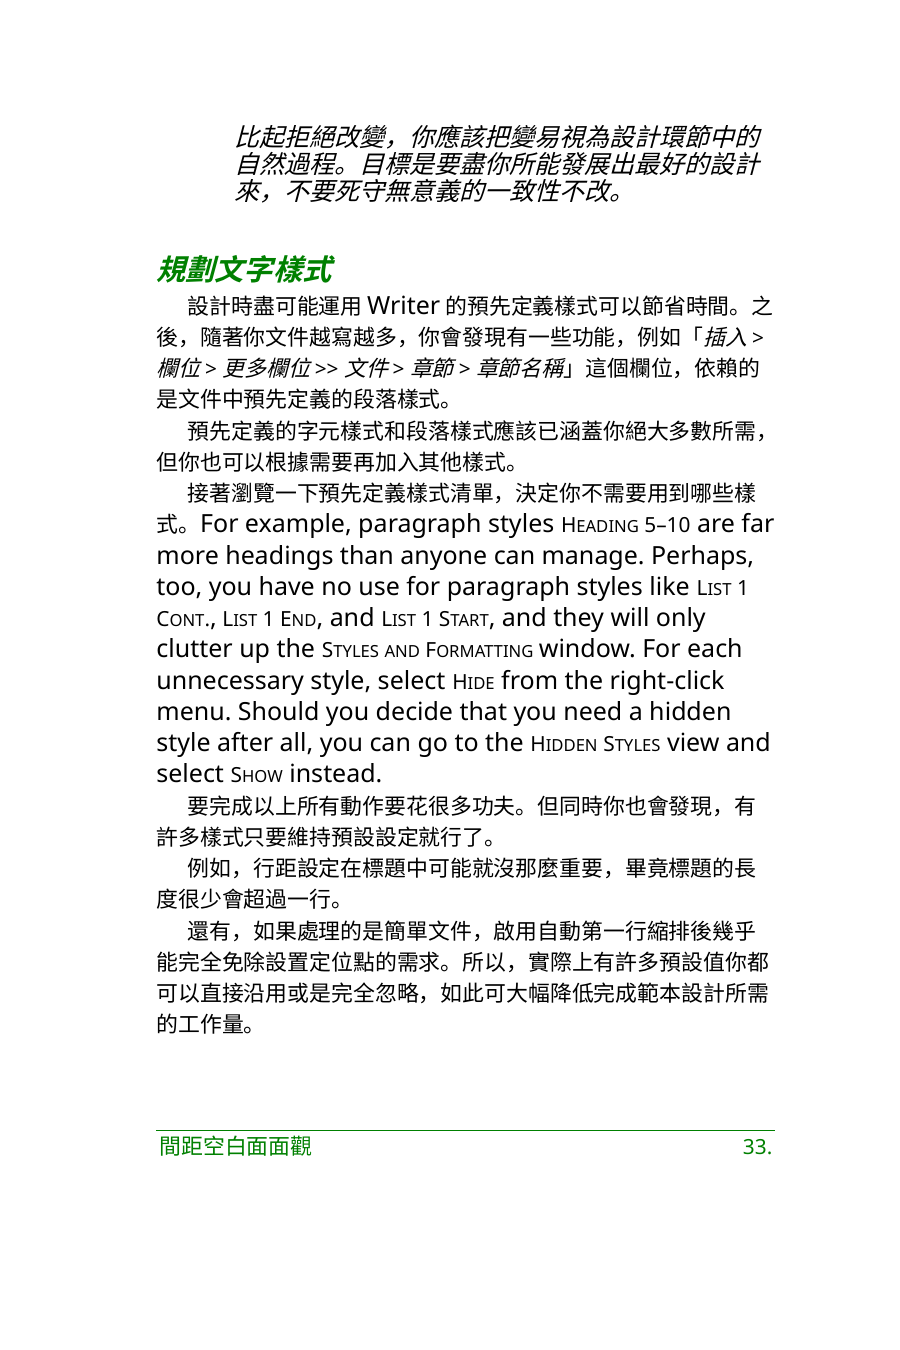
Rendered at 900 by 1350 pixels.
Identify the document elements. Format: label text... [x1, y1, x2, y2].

text 預先定義的字元樣式和段落樣式應該已涵蓋你絕大多數所需，但你也可以根據需要再加入其他樣式。 [156, 414, 775, 477]
text 例如，行距設定在標題中可能就沒那麼重要，畢竟標題的長度很少會超過一行。 [156, 852, 775, 914]
text 還有，如果處理的是簡單文件，啟用自動第一行縮排後幾乎能完全免除設置定位點的需求。所以，實際上有許多預設值你都可以直接沿用或是完全忽略，如此可大幅降低完成範本設計所需的工作量。 [156, 914, 775, 1039]
text 接著瀏覽一下預先定義樣式清單，決定你不需要用到哪些樣式。For example, paragraph styles Heading 5–10 are far more headings than anyone can manage. Perhaps, too, you have no use for paragraph styles like List 1 Cont., List 1 End, and List 1 Start, and they will only clutter up the Styles and Formatting window. For each unnecessary style, select Hide from the right-click menu. Should you decide that you need a hidden style after all, you can go to the Hidden Styles view and select Show instead. [156, 477, 775, 789]
text 設計時盡可能運用Writer的預先定義樣式可以節省時間。之後，隨著你文件越寫越多，你會發現有一些功能，例如「插入 > 欄位 > 更多欄位 >> 文件 > 章節 > 章節名稱」這個欄位，依賴的是文件中預先定義的段落樣式。 [156, 289, 775, 414]
subtitle 規劃文字樣式 [156, 247, 775, 289]
text 要完成以上所有動作要花很多功夫。但同時你也會發現，有許多樣式只要維持預設設定就行了。 [156, 789, 775, 852]
text 比起拒絕改變，你應該把變易視為設計環節中的自然過程。目標是要盡你所能發展出最好的設計來，不要死守無意義的一致性不改。 [234, 125, 775, 206]
